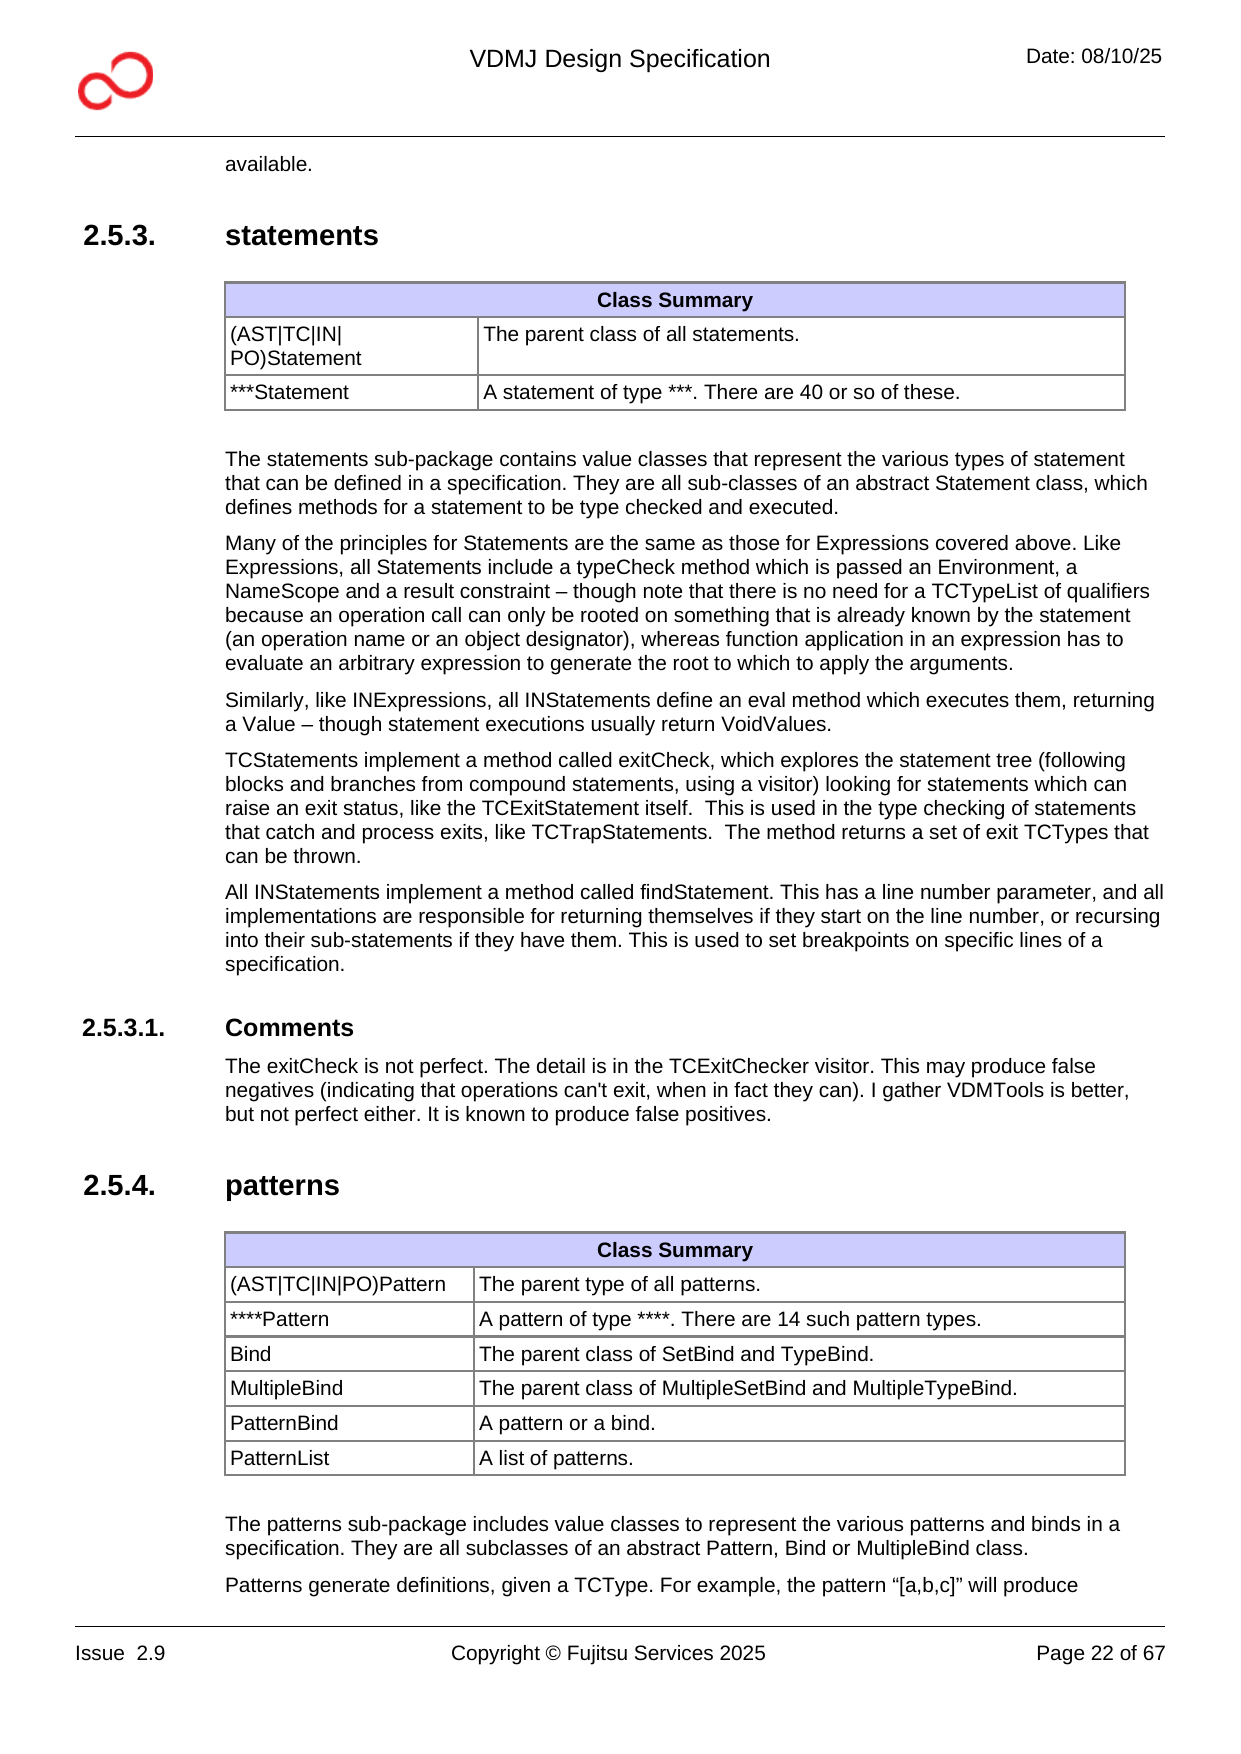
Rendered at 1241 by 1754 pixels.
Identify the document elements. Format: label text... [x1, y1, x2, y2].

table_header Class Summary [226, 284, 1124, 316]
table_cell The parent class of MultipleSetBind and MultipleTypeBind. [475, 1372, 1124, 1405]
subtitle Comments [75, 1014, 1165, 1042]
text available. [225, 152, 1165, 176]
picture [78, 44, 153, 120]
table_cell (AST|TC|IN|PO)Pattern [226, 1268, 473, 1301]
text Patterns generate definitions, given a TCType. For example, the pattern “[a,b,c]” will produce [225, 1573, 1165, 1597]
text The exitCheck is not perfect. The detail is in the TCExitChecker visitor. This may produce false negatives (indicating that operations can't exit, when in fact they can). I gather VDMTools is better, but not perfect either. It is known to produce false positives. [225, 1054, 1165, 1126]
text TCStatements implement a method called exitCheck, which explores the statement tree (following blocks and branches from compound statements, using a visitor) looking for statements which can raise an exit status, like the TCExitStatement itself. This is used in the type checking of statements that catch and process exits, like TCTrapStatements. The method returns a set of exit TCTypes that can be thrown. [225, 748, 1165, 868]
text Many of the principles for Statements are the same as those for Expressions covered above. Like Expressions, all Statements include a typeCheck method which is passed an Environment, a NameScope and a result constraint – though note that there is no need for a TCTypeList of qualifiers because an operation call can only be rooted on something that is already known by the statement (an operation name or an object designator), whereas function application in an expression has to evaluate an arbitrary expression to generate the root to which to apply the arguments. [225, 532, 1165, 675]
table_cell PatternBind [226, 1407, 473, 1439]
table_cell PatternList [226, 1442, 473, 1474]
table_cell ****Pattern [226, 1303, 473, 1335]
table_cell ***Statement [226, 376, 477, 409]
text The patterns sub-package includes value classes to represent the various patterns and binds in a specification. They are all subclasses of an abstract Pattern, Bind or MultipleBind class. [225, 1513, 1165, 1561]
subtitle statements [75, 219, 1165, 251]
table_cell A pattern of type ****. There are 14 such pattern types. [475, 1303, 1124, 1335]
text Similarly, like INExpressions, all INStatements define an eval method which executes them, returning a Value – though statement executions usually return VoidValues. [225, 688, 1165, 736]
table_cell The parent type of all patterns. [475, 1268, 1124, 1301]
table_header Class Summary [226, 1234, 1124, 1266]
table_cell A pattern or a bind. [475, 1407, 1124, 1439]
subtitle patterns [75, 1169, 1165, 1201]
table_cell A list of patterns. [475, 1442, 1124, 1474]
table_cell (AST|TC|IN|PO)Statement [226, 318, 477, 374]
table_cell The parent class of all statements. [479, 318, 1124, 374]
text All INStatements implement a method called findStatement. This has a line number parameter, and all implementations are responsible for returning themselves if they start on the line number, or recursing into their sub-statements if they have them. This is used to set breakpoints on specific lines of a specification. [225, 881, 1165, 976]
table_cell MultipleBind [226, 1372, 473, 1405]
table_cell Bind [226, 1338, 473, 1370]
table_cell The parent class of SetBind and TypeBind. [475, 1338, 1124, 1370]
table_cell A statement of type ***. There are 40 or so of these. [479, 376, 1124, 409]
text The statements sub-package contains value classes that represent the various types of statement that can be defined in a specification. They are all sub-classes of an abstract Statement class, which defines methods for a statement to be type checked and executed. [225, 447, 1165, 519]
